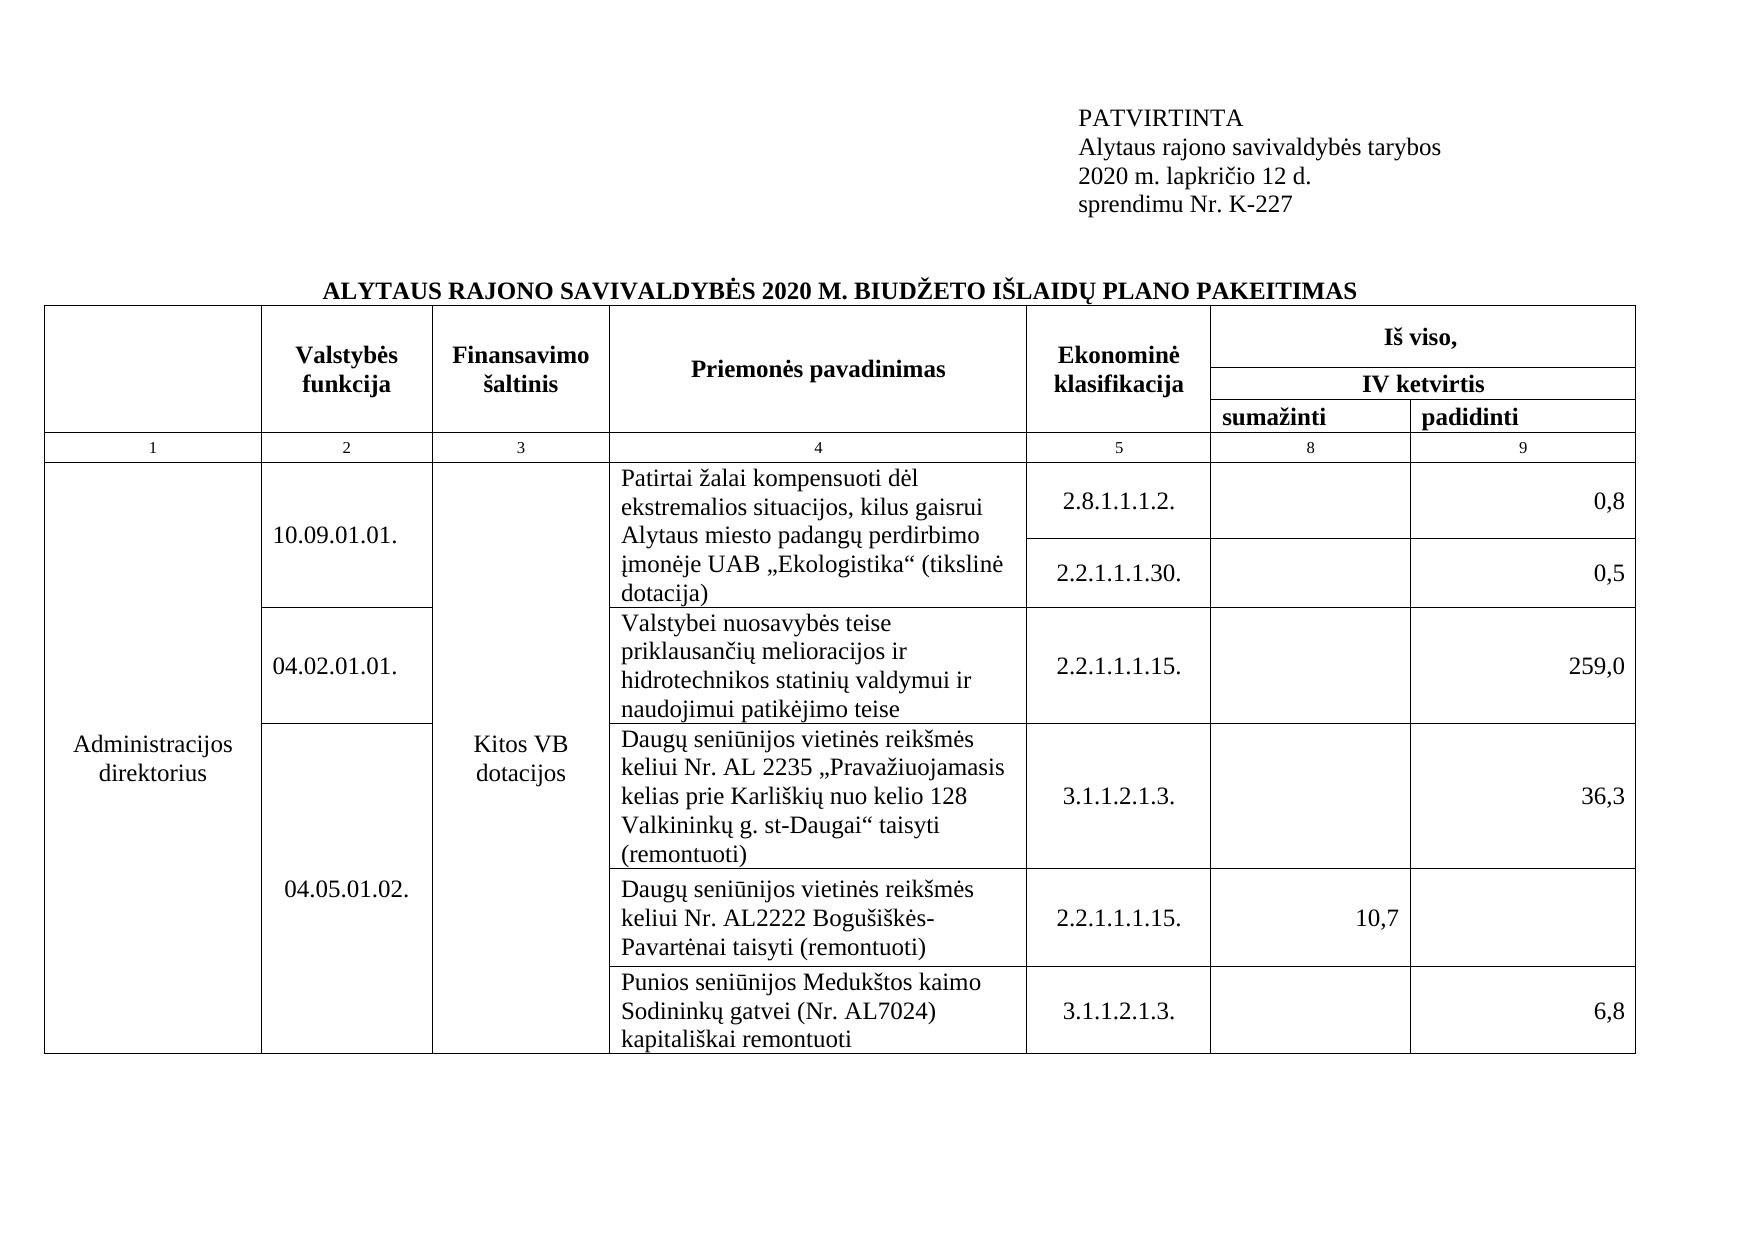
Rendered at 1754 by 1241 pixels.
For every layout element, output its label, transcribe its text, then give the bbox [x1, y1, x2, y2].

table_cell 6,8 [1411, 967, 1635, 1053]
table_cell Patirtai žalai kompensuoti dėl ekstremalios situacijos, kilus gaisrui Alytaus miesto padangų perdirbimo įmonėje UAB „Ekologistika“ (tikslinė dotacija) [610, 463, 1026, 607]
table_cell Kitos VB dotacijos [433, 463, 609, 1053]
table_cell Valstybei nuosavybės teise priklausančių melioracijos ir hidrotechnikos statinių valdymui ir naudojimui patikėjimo teise [610, 608, 1026, 723]
table_cell [1211, 463, 1410, 537]
table_cell 2.2.1.1.1.15. [1027, 869, 1210, 966]
table_cell 4 [610, 433, 1026, 462]
table_cell Daugų seniūnijos vietinės reikšmės keliui Nr. AL2222 Bogušiškės-Pavartėnai taisyti (remontuoti) [610, 869, 1026, 966]
table_cell 04.05.01.02. [262, 724, 432, 1053]
text PATVIRTINTA [943, 103, 1636, 132]
table_cell 8 [1211, 433, 1410, 462]
table_cell Daugų seniūnijos vietinės reikšmės keliui Nr. AL 2235 „Pravažiuojamasis kelias prie Karliškių nuo kelio 128 Valkininkų g. st-Daugai“ taisyti (remontuoti) [610, 724, 1026, 867]
table_cell padidinti [1411, 400, 1635, 432]
table_cell sumažinti [1211, 400, 1410, 432]
table_cell 2.8.1.1.1.2. [1027, 463, 1210, 537]
table_cell [1211, 608, 1410, 723]
table_cell 2 [262, 433, 432, 462]
table_header Priemonės pavadinimas [610, 306, 1026, 432]
table_cell 1 [45, 433, 261, 462]
table_cell 259,0 [1411, 608, 1635, 723]
text ALYTAUS RAJONO SAVIVALDYBĖS 2020 M. BIUDŽETO IŠLAIDŲ PLANO PAKEITIMAS [44, 276, 1636, 304]
table_cell 3 [433, 433, 609, 462]
text Alytaus rajono savivaldybės tarybos [1078, 132, 1636, 161]
table_cell 10,7 [1211, 869, 1410, 966]
table_cell [1211, 724, 1410, 867]
table_cell IV ketvirtis [1211, 368, 1635, 399]
table_cell 10.09.01.01. [262, 463, 432, 607]
text sprendimu Nr. K-227 [1078, 189, 1636, 218]
table_cell Administracijos direktorius [45, 463, 261, 1053]
table_cell 5 [1027, 433, 1210, 462]
table_header Valstybės funkcija [262, 306, 432, 432]
table_header Finansavimo šaltinis [433, 306, 609, 432]
table_header Iš viso, [1211, 306, 1635, 367]
table_header Ekonominė klasifikacija [1027, 306, 1210, 432]
table_header [45, 306, 261, 432]
table_cell [1211, 539, 1410, 607]
table_cell 2.2.1.1.1.30. [1027, 539, 1210, 607]
table_cell 9 [1411, 433, 1635, 462]
table_cell 36,3 [1411, 724, 1635, 867]
table_cell 3.1.1.2.1.3. [1027, 724, 1210, 867]
table_cell Punios seniūnijos Medukštos kaimo Sodininkų gatvei (Nr. AL7024) kapitališkai remontuoti [610, 967, 1026, 1053]
table_cell 2.2.1.1.1.15. [1027, 608, 1210, 723]
table_cell [1211, 967, 1410, 1053]
table_cell 0,5 [1411, 539, 1635, 607]
table_cell 3.1.1.2.1.3. [1027, 967, 1210, 1053]
table_cell [1411, 869, 1635, 966]
text 2020 m. lapkričio 12 d. [1078, 161, 1636, 189]
table_cell 04.02.01.01. [262, 608, 432, 723]
table_cell 0,8 [1411, 463, 1635, 537]
